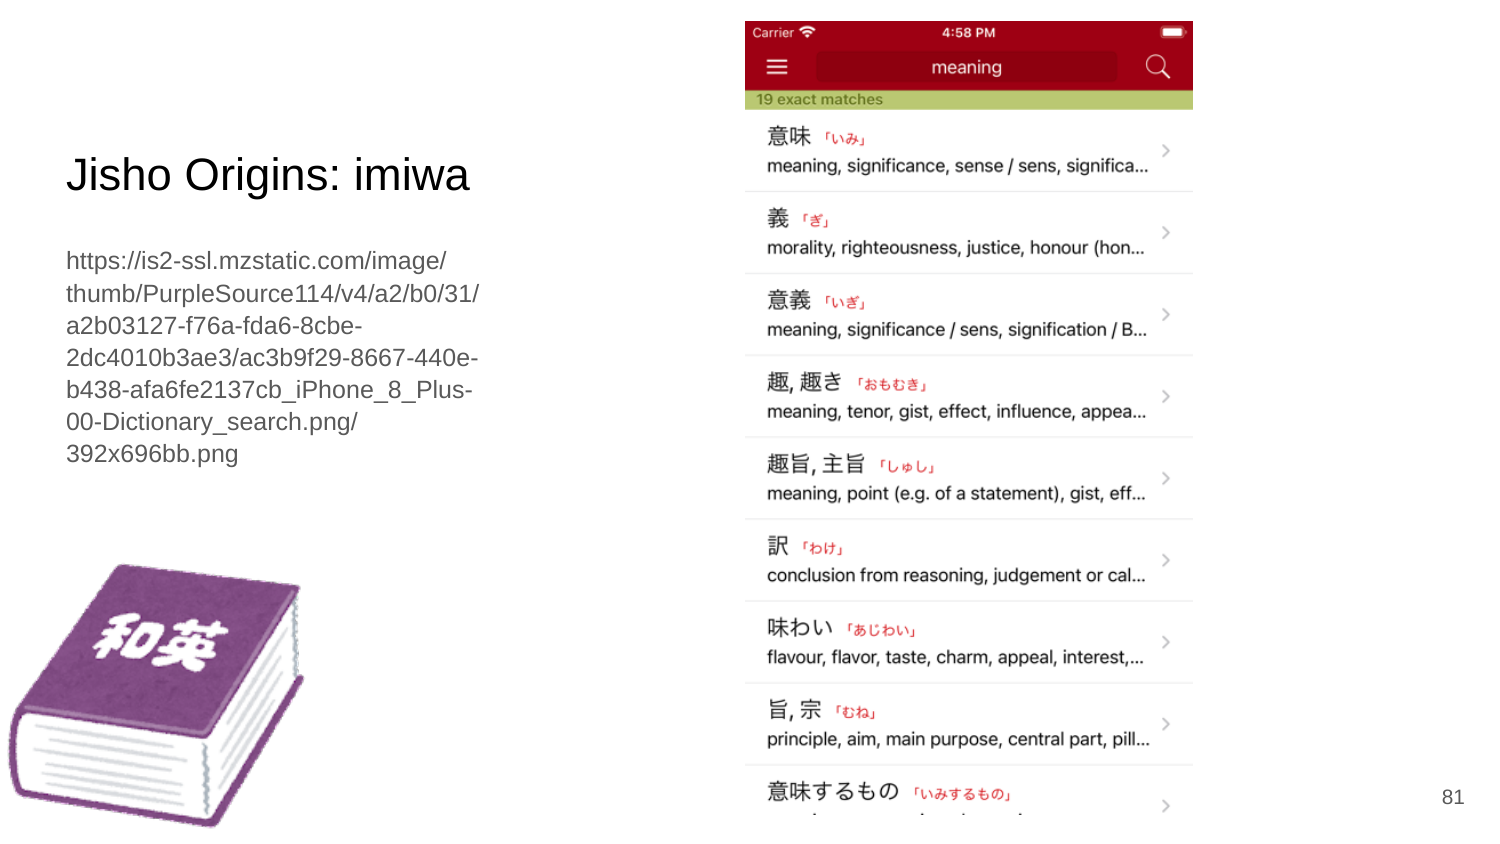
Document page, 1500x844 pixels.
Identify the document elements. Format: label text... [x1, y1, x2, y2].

title Jisho Origins: imiwa [51, 91, 512, 216]
slide_number [1389, 764, 1480, 830]
picture [0, 543, 313, 844]
picture [745, 21, 1193, 815]
list https://is2-ssl.mzstatic.com/image/thumb/PurpleSource114/v4/a2/b0/31/a2b03127-f76a-fda6-8cbe-2dc4010b3ae3/ac3b9f29-8667-440e-b438-afa6fe2137cb_iPhone_8_Plus-00-Dictionary_search.png/392x696bb.png [51, 227, 512, 750]
